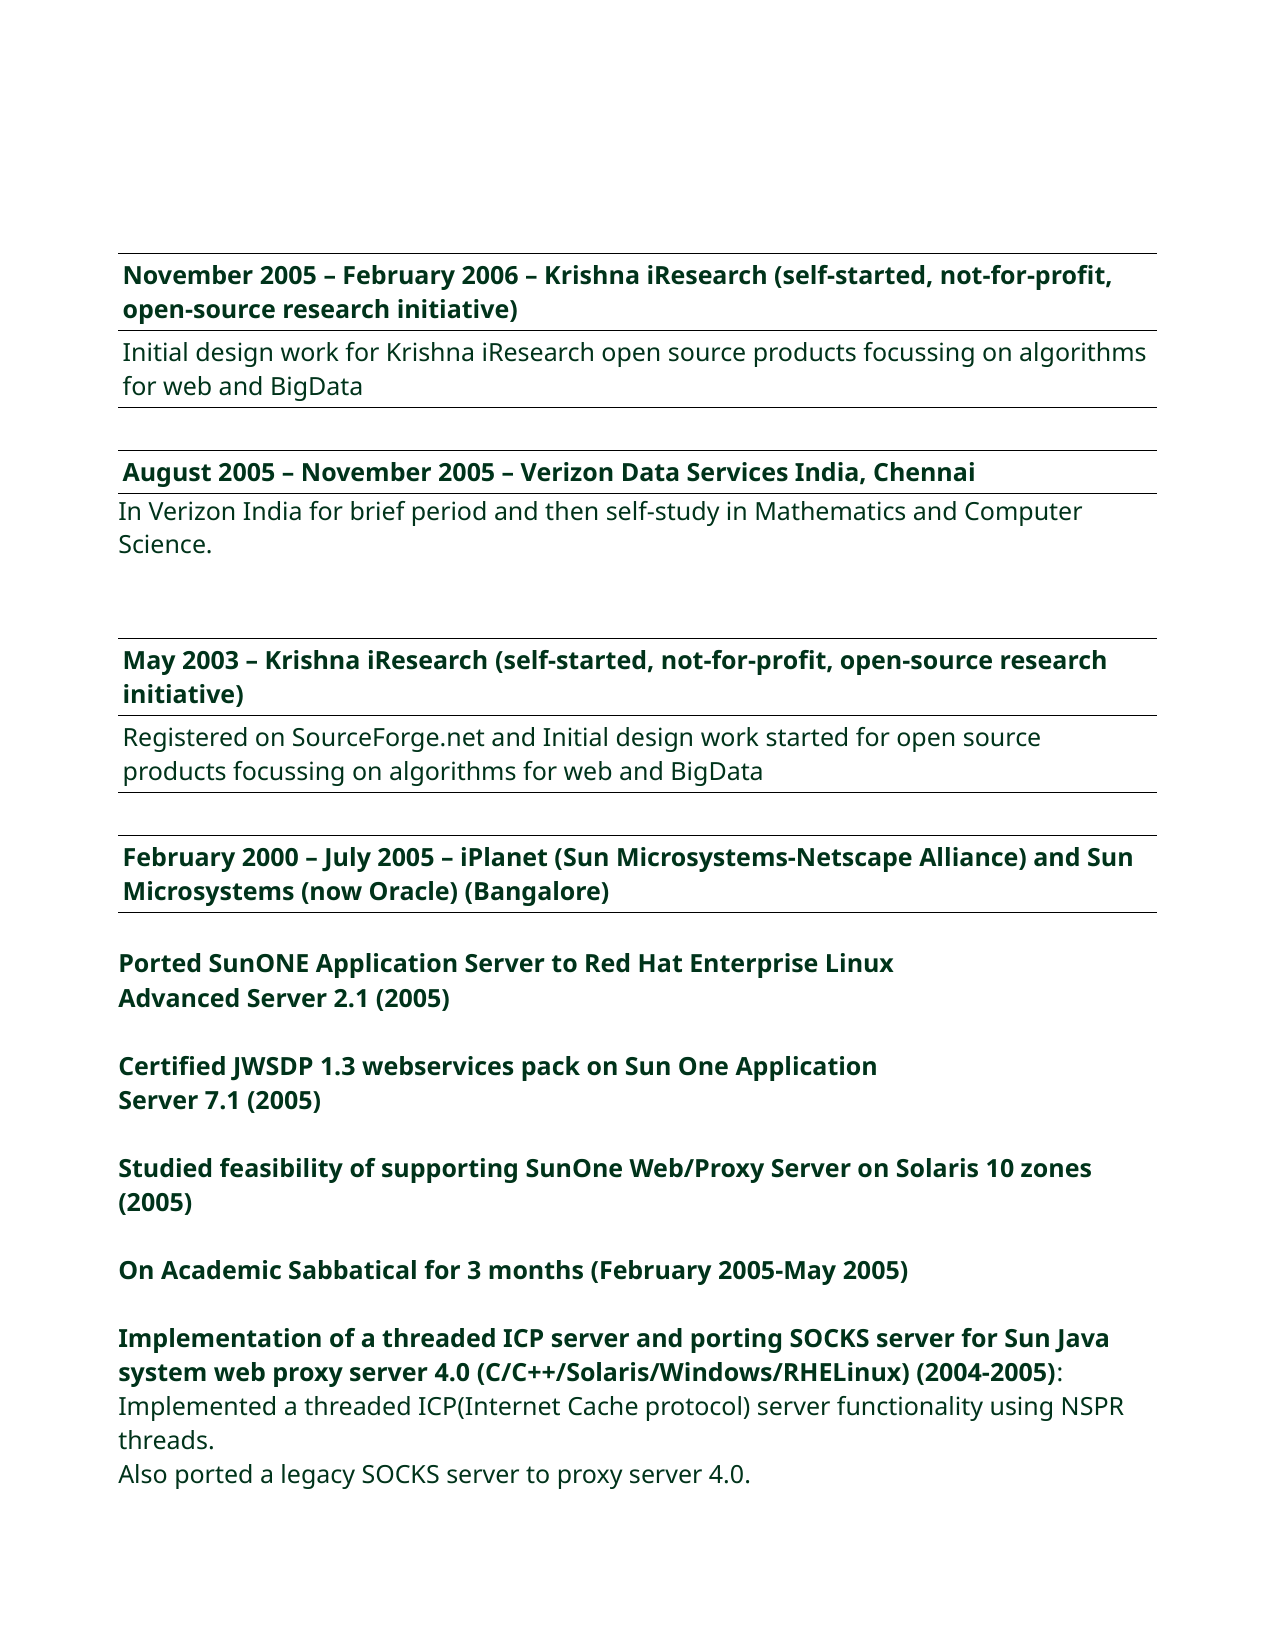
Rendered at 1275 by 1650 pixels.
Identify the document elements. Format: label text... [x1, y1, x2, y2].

text On Academic Sabbatical for 3 months (February 2005-May 2005) [118, 1253, 1157, 1287]
text Implementation of a threaded ICP server and porting SOCKS server for Sun Java system web proxy server 4.0 (C/C++/Solaris/Windows/RHELinux) (2004-2005): [118, 1321, 1157, 1389]
text Registered on SourceForge.net and Initial design work started for open source products focussing on algorithms for web and BigData [118, 716, 1157, 792]
text Certified JWSDP 1.3 webservices pack on Sun One Application [118, 1048, 1157, 1082]
text November 2005 – February 2006 – Krishna iResearch (self-started, not-for-profit, open-source research initiative) [118, 254, 1157, 330]
text May 2003 – Krishna iResearch (self-started, not-for-profit, open-source research initiative) [118, 639, 1157, 715]
text Studied feasibility of supporting SunOne Web/Proxy Server on Solaris 10 zones (2005) [118, 1151, 1157, 1219]
text Ported SunONE Application Server to Red Hat Enterprise Linux [118, 946, 1157, 980]
text Also ported a legacy SOCKS server to proxy server 4.0. [118, 1457, 1157, 1491]
text In Verizon India for brief period and then self-study in Mathematics and Computer Science. [118, 494, 1157, 561]
text August 2005 – November 2005 – Verizon Data Services India, Chennai [118, 451, 1157, 493]
text Initial design work for Krishna iResearch open source products focussing on algorithms for web and BigData [118, 331, 1157, 407]
text Implemented a threaded ICP(Internet Cache protocol) server functionality using NSPR threads. [118, 1389, 1157, 1457]
text Server 7.1 (2005) [118, 1082, 1157, 1116]
text February 2000 – July 2005 – iPlanet (Sun Microsystems-Netscape Alliance) and Sun Microsystems (now Oracle) (Bangalore) [118, 836, 1157, 912]
text Advanced Server 2.1 (2005) [118, 980, 1157, 1014]
